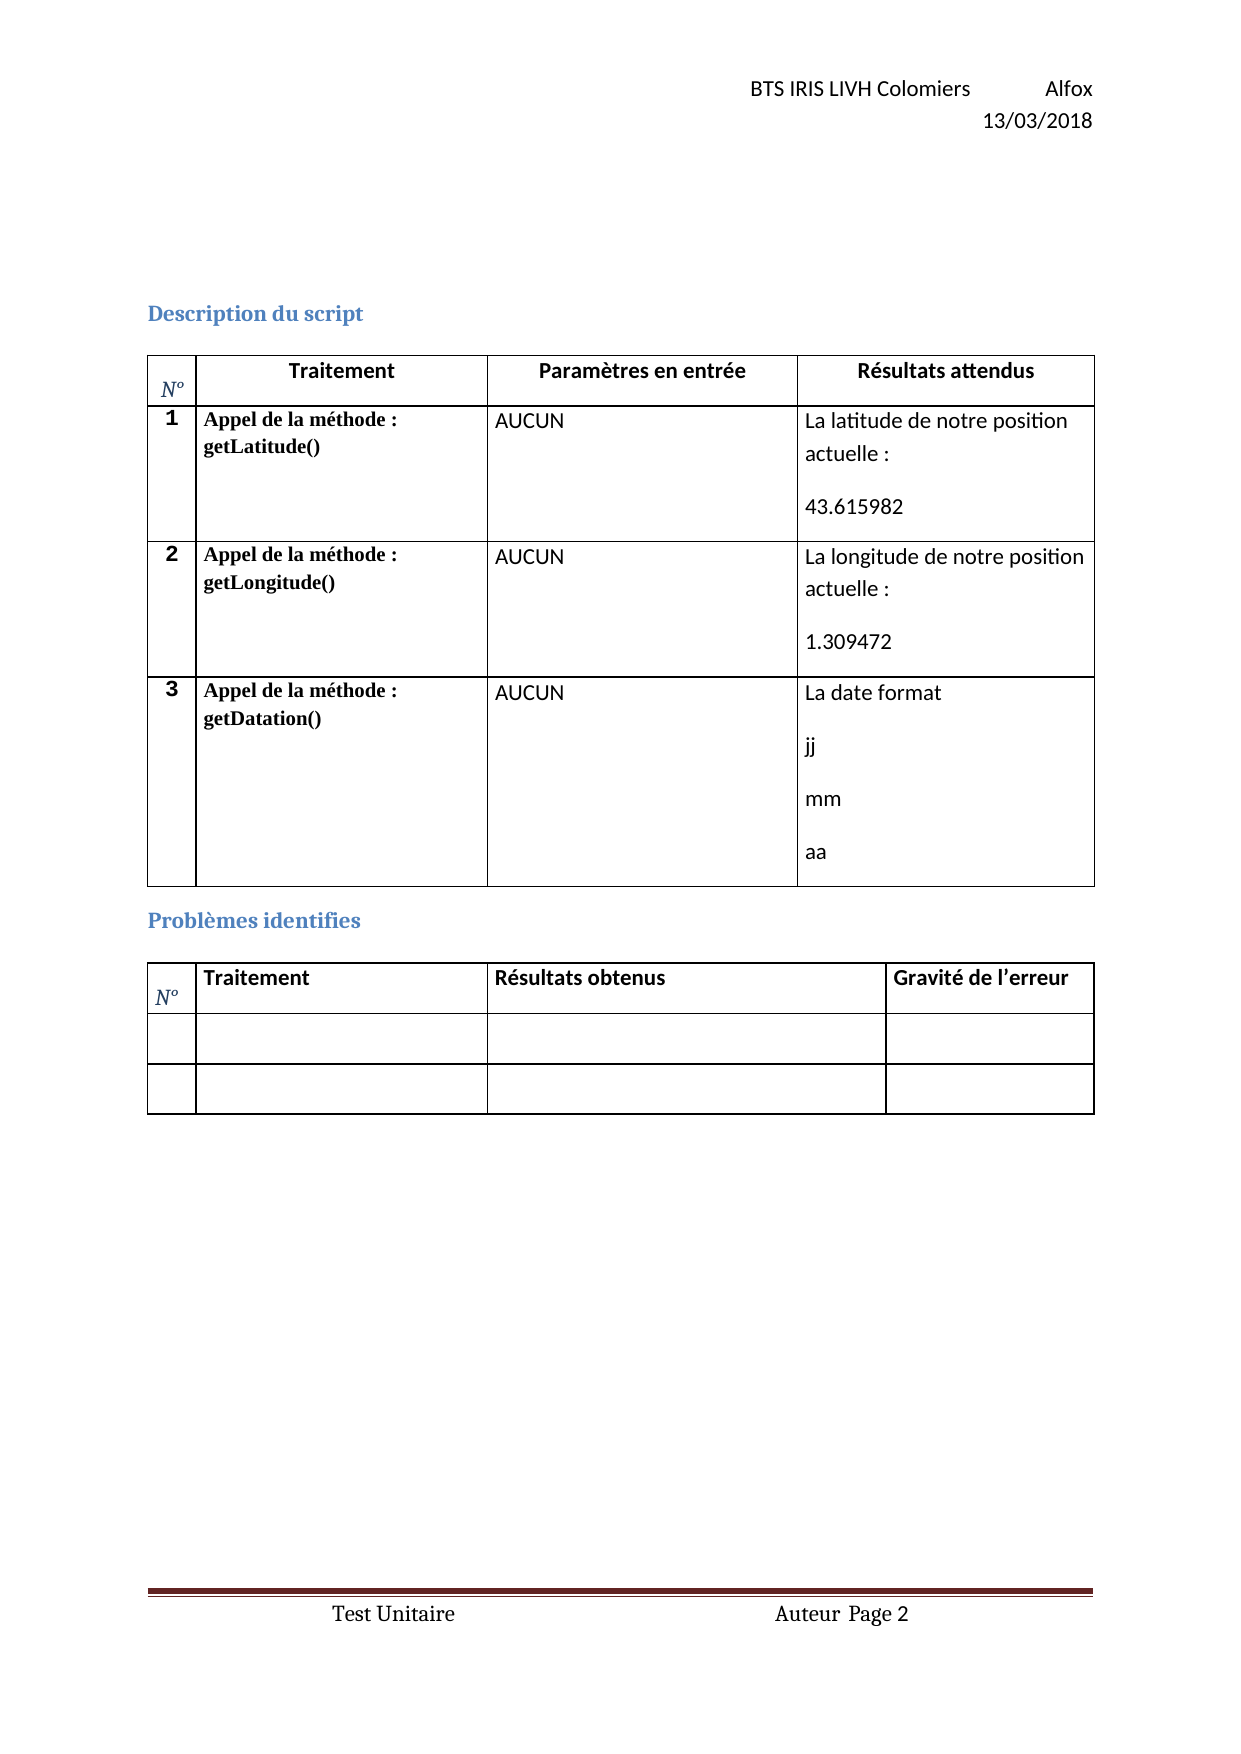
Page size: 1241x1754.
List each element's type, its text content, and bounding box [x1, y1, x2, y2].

subtitle Description du script [148, 301, 1093, 327]
table_cell 3 [148, 678, 195, 886]
table_cell [488, 1065, 885, 1113]
table_cell AUCUN [488, 542, 797, 676]
table_cell [887, 1065, 1093, 1113]
table_cell AUCUN [488, 678, 797, 886]
table_cell Appel de la méthode : getLatitude() [197, 407, 487, 541]
table_cell AUCUN [488, 407, 797, 541]
table_cell Appel de la méthode : getLongitude() [197, 542, 487, 676]
table_cell Appel de la méthode : getDatation() [197, 678, 487, 886]
subtitle Problèmes identifies [148, 908, 1093, 934]
table_header Résultats obtenus [488, 964, 885, 1012]
table_header Résultats attendus [798, 356, 1094, 405]
table_cell [488, 1014, 885, 1063]
table_header Paramètres en entrée [488, 356, 797, 405]
table_cell La date format jj mm aa [798, 678, 1094, 886]
table_cell [197, 1014, 487, 1063]
table_header Traitement [197, 356, 487, 405]
table_cell [197, 1065, 487, 1113]
table_cell 1 [148, 407, 195, 541]
table_cell La longitude de notre position actuelle : 1.309472 [798, 542, 1094, 676]
table_cell [887, 1014, 1093, 1063]
table_header N° [148, 356, 195, 405]
table_header Traitement [197, 964, 487, 1012]
table_cell 2 [148, 542, 195, 676]
table_cell [148, 1065, 195, 1113]
table_cell [148, 1014, 195, 1063]
table_cell La latitude de notre position actuelle : 43.615982 [798, 407, 1094, 541]
table_header Gravité de l’erreur [887, 964, 1093, 1012]
table_header N° [148, 964, 195, 1012]
